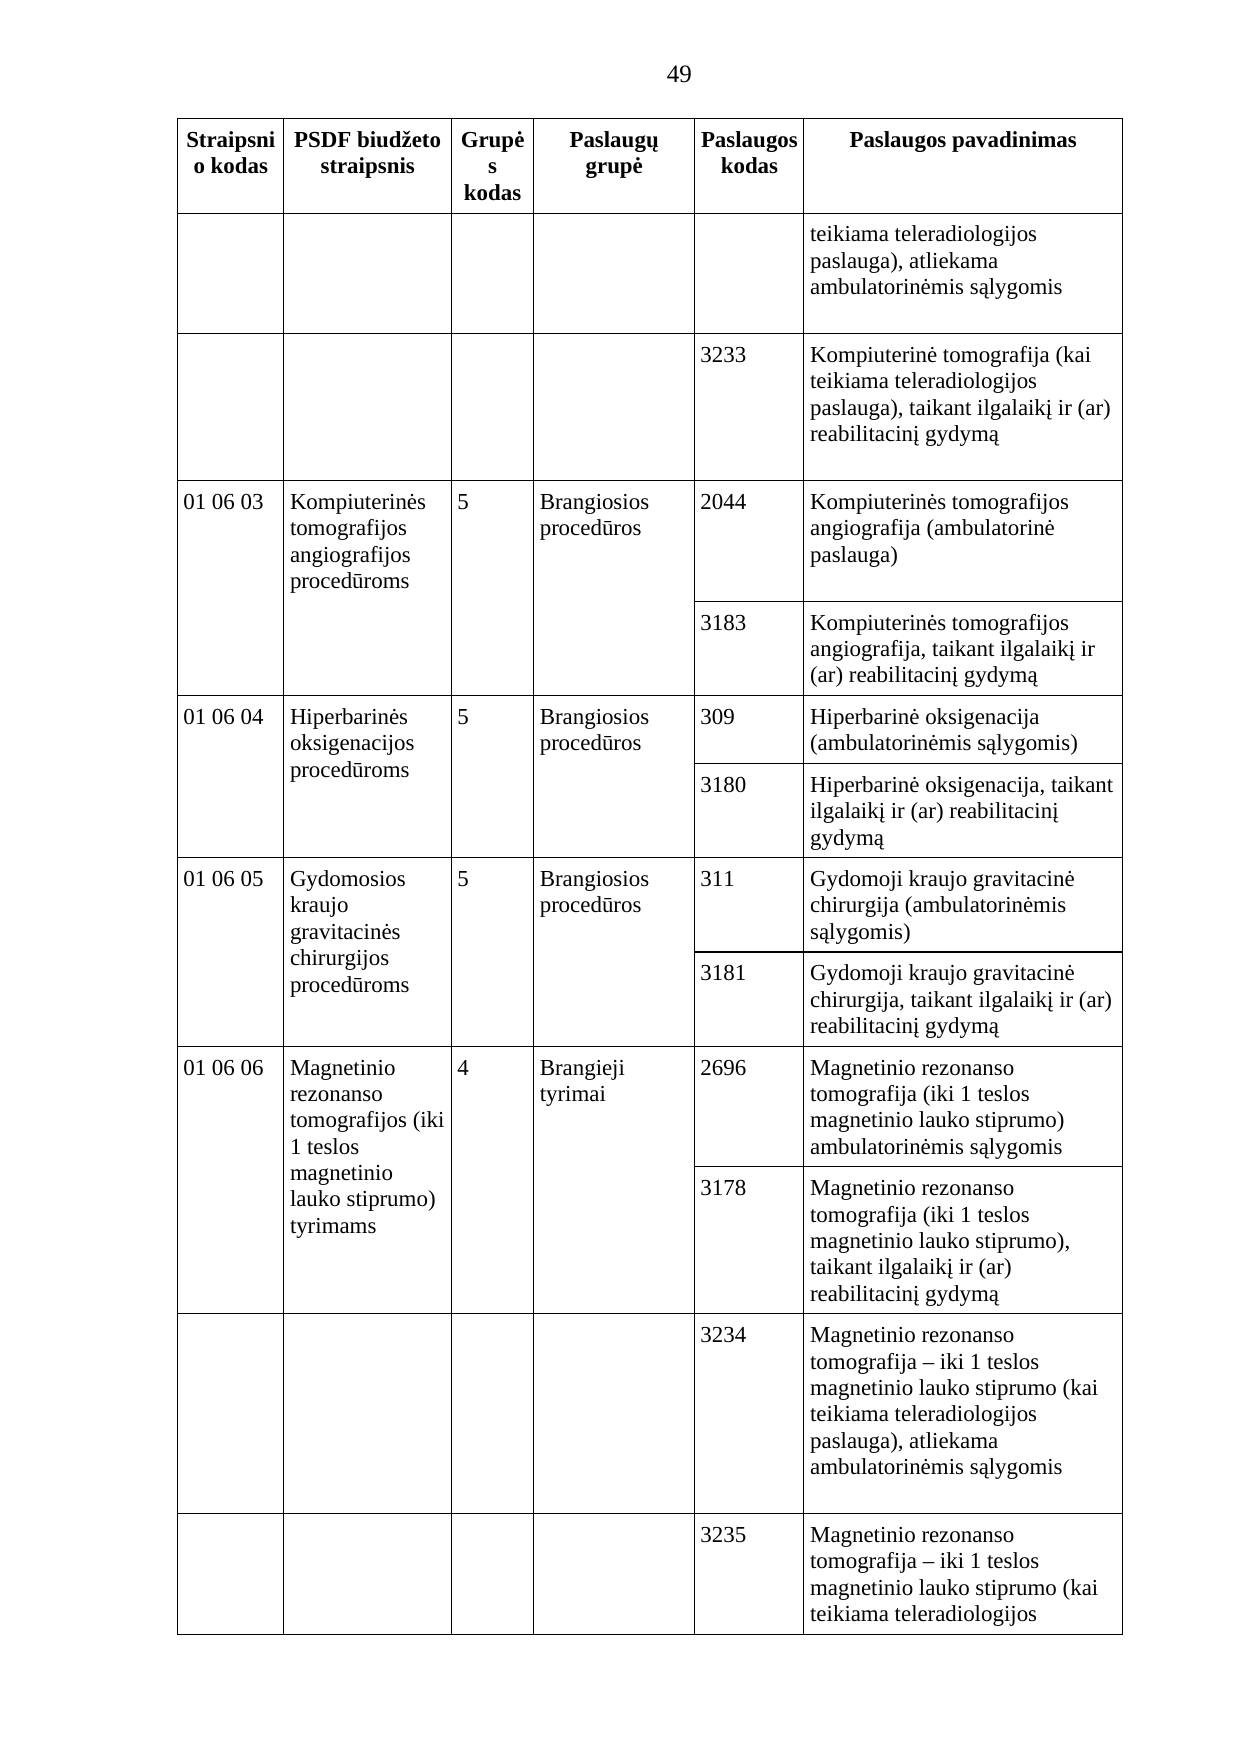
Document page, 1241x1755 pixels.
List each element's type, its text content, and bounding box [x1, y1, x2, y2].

table_cell teikiama teleradiologijos paslauga), atliekama ambulatorinėmis sąlygomis [804, 214, 1122, 333]
table_cell [452, 951, 533, 1046]
table_cell [178, 1514, 283, 1633]
table_cell 2044 [695, 481, 803, 601]
table_cell 3183 [695, 602, 803, 695]
table_cell 3233 [695, 334, 803, 480]
table_cell [452, 334, 533, 480]
table_cell [452, 763, 533, 857]
table_cell Kompiuterinės tomografijos angiografija (ambulatorinė paslauga) [804, 481, 1122, 601]
table_cell 309 [695, 696, 803, 763]
table_header Paslaugos kodas [695, 119, 803, 212]
table_cell [284, 1314, 451, 1513]
table_cell 5 [452, 858, 533, 951]
table_cell Gydomoji kraujo gravitacinė chirurgija, taikant ilgalaikį ir (ar) reabilitacinį gydymą [804, 953, 1122, 1046]
table_cell Brangiosios procedūros [534, 858, 694, 1046]
table_cell [534, 1166, 694, 1313]
table_header Paslaugų grupė [534, 119, 694, 212]
table_cell 3234 [695, 1314, 803, 1513]
table_cell [178, 763, 283, 857]
table_cell Kompiuterinės tomografijos angiografijos procedūroms [284, 481, 451, 601]
table_cell Kompiuterinės tomografijos angiografija, taikant ilgalaikį ir (ar) reabilitacinį gydymą [804, 602, 1122, 695]
table_cell Magnetinio rezonanso tomografija – iki 1 teslos magnetinio lauko stiprumo (kai teikiama teleradiologijos paslauga), atliekama ambulatorinėmis sąlygomis [804, 1314, 1122, 1513]
table_cell Magnetinio rezonanso tomografijos (iki 1 teslos magnetinio lauko stiprumo) tyrimams [284, 1047, 451, 1313]
table_cell [178, 951, 283, 1046]
table_cell 01 06 05 [178, 858, 283, 951]
table_cell [178, 1314, 283, 1513]
table_header Grupės kodas [452, 119, 533, 212]
table_cell [452, 1514, 533, 1633]
table_cell Brangieji tyrimai [534, 1047, 694, 1166]
table_cell 3235 [695, 1514, 803, 1633]
table_cell [534, 763, 694, 857]
table_cell Brangiosios procedūros [534, 696, 694, 763]
table_cell [452, 1166, 533, 1313]
table_cell [284, 601, 451, 695]
table_cell 5 [452, 696, 533, 763]
table_cell 311 [695, 858, 803, 951]
table_cell [178, 1166, 283, 1313]
table_cell [452, 214, 533, 333]
table_cell [534, 214, 694, 333]
table_cell [178, 601, 283, 695]
table_cell [178, 334, 283, 480]
table_cell [284, 334, 451, 480]
table_header PSDF biudžeto straipsnis [284, 119, 451, 212]
table_cell 01 06 04 [178, 696, 283, 763]
table_cell Magnetinio rezonanso tomografija (iki 1 teslos magnetinio lauko stiprumo), taikant ilgalaikį ir (ar) reabilitacinį gydymą [804, 1167, 1122, 1313]
table_cell [534, 1514, 694, 1633]
table_cell [534, 334, 694, 480]
table_cell 4 [452, 1047, 533, 1166]
table_cell Hiperbarinės oksigenacijos procedūroms [284, 696, 451, 857]
table_cell [284, 214, 451, 333]
table_cell Hiperbarinė oksigenacija (ambulatorinėmis sąlygomis) [804, 696, 1122, 763]
table_header Straipsnio kodas [178, 119, 283, 212]
table_cell 01 06 03 [178, 481, 283, 601]
table_cell [178, 214, 283, 333]
table_cell 2696 [695, 1047, 803, 1166]
table_cell 3181 [695, 953, 803, 1046]
table_cell [284, 1514, 451, 1633]
table_cell Magnetinio rezonanso tomografija (iki 1 teslos magnetinio lauko stiprumo) ambulatorinėmis sąlygomis [804, 1047, 1122, 1166]
table_cell [534, 601, 694, 695]
table_cell [695, 214, 803, 333]
table_cell [452, 1314, 533, 1513]
table_cell 3180 [695, 764, 803, 857]
table_cell Hiperbarinė oksigenacija, taikant ilgalaikį ir (ar) reabilitacinį gydymą [804, 764, 1122, 857]
table_cell Brangiosios procedūros [534, 481, 694, 601]
table_cell Magnetinio rezonanso tomografija – iki 1 teslos magnetinio lauko stiprumo (kai teikiama teleradiologijos [804, 1514, 1122, 1633]
table_cell 5 [452, 481, 533, 601]
table_cell Gydomosios kraujo gravitacinės chirurgijos procedūroms [284, 858, 451, 1046]
table_cell [452, 601, 533, 695]
table_cell Gydomoji kraujo gravitacinė chirurgija (ambulatorinėmis sąlygomis) [804, 858, 1122, 951]
table_cell Kompiuterinė tomografija (kai teikiama teleradiologijos paslauga), taikant ilgalaikį ir (ar) reabilitacinį gydymą [804, 334, 1122, 480]
table_cell [534, 1314, 694, 1513]
table_cell 3178 [695, 1167, 803, 1313]
table_header Paslaugos pavadinimas [804, 119, 1122, 212]
table_cell 01 06 06 [178, 1047, 283, 1166]
